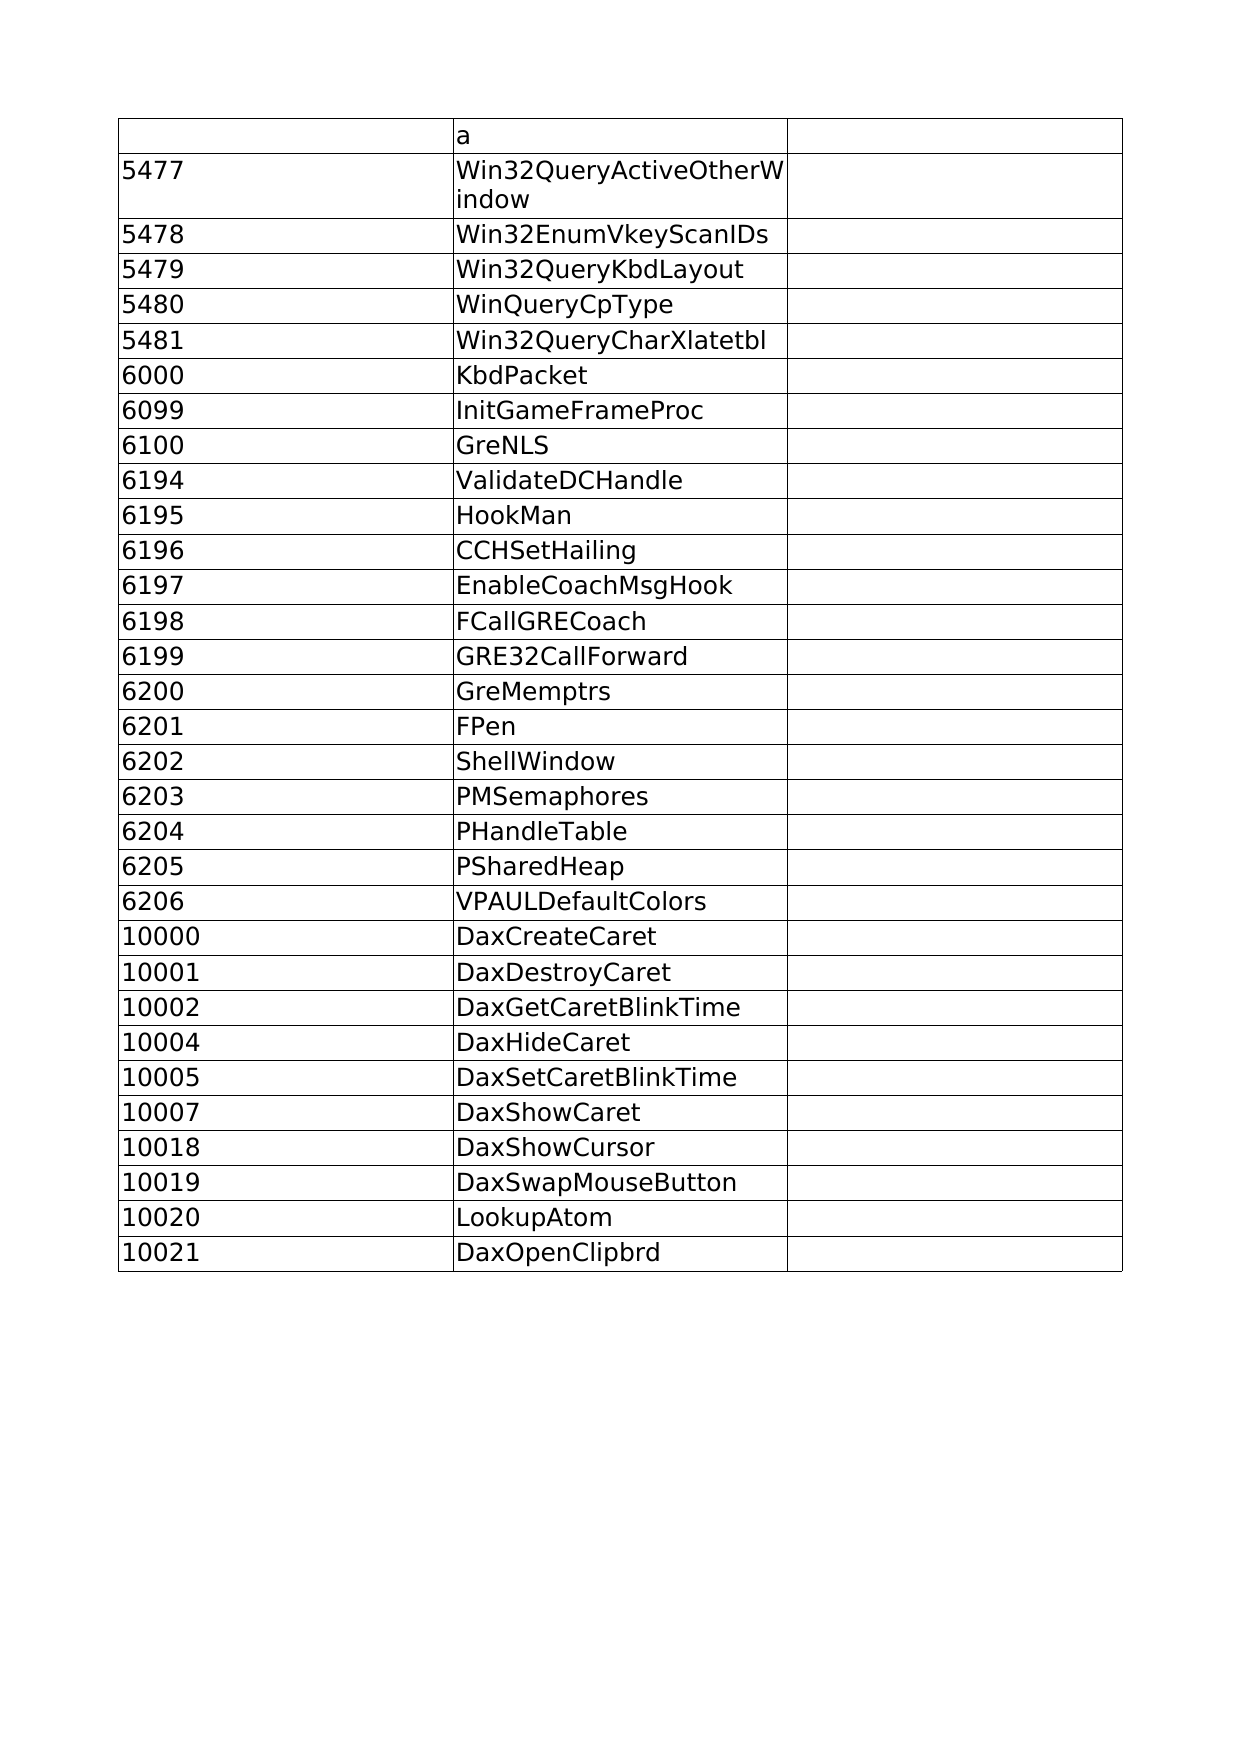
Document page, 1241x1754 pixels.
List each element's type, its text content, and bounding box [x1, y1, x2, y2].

table_cell DaxSwapMouseButton [454, 1166, 787, 1200]
table_cell [788, 815, 1122, 849]
table_cell [788, 535, 1122, 568]
table_cell DaxSetCaretBlinkTime [454, 1061, 787, 1095]
table_cell DaxCreateCaret [454, 921, 787, 955]
table_cell GRE32CallForward [454, 640, 787, 674]
table_cell CCHSetHailing [454, 535, 787, 568]
table_cell Win32EnumVkeyScanIDs [454, 219, 787, 253]
table_cell DaxShowCursor [454, 1131, 787, 1165]
table_cell 10000 [119, 921, 453, 955]
table_cell 6206 [119, 886, 453, 919]
table_cell 6194 [119, 464, 453, 498]
table_cell [788, 605, 1122, 639]
table_cell 10018 [119, 1131, 453, 1165]
table_cell Win32QueryCharXlatetbl [454, 324, 787, 358]
table_cell InitGameFrameProc [454, 394, 787, 428]
table_cell [119, 119, 453, 153]
table_cell 6000 [119, 359, 453, 393]
table_cell [788, 745, 1122, 779]
table_cell [788, 219, 1122, 253]
table_cell 10001 [119, 956, 453, 990]
table_cell [788, 394, 1122, 428]
table_cell 6099 [119, 394, 453, 428]
table_cell [788, 640, 1122, 674]
table_cell [788, 956, 1122, 990]
table_cell DaxHideCaret [454, 1026, 787, 1060]
table_cell a [454, 119, 787, 153]
table_cell Win32QueryActiveOtherWindow [454, 154, 787, 217]
table_cell 5479 [119, 254, 453, 288]
table_cell PMSemaphores [454, 780, 787, 814]
table_cell 10020 [119, 1201, 453, 1236]
table_cell [788, 850, 1122, 884]
table_cell [788, 499, 1122, 533]
table_cell 10021 [119, 1237, 453, 1271]
table_cell FCallGRECoach [454, 605, 787, 639]
table_cell 6201 [119, 710, 453, 744]
table_cell 6195 [119, 499, 453, 533]
table_cell PHandleTable [454, 815, 787, 849]
table_cell [788, 1026, 1122, 1060]
table_cell [788, 154, 1122, 217]
table_cell [788, 254, 1122, 288]
table_cell [788, 921, 1122, 955]
table_cell DaxShowCaret [454, 1096, 787, 1130]
table_cell 6196 [119, 535, 453, 568]
table_cell 10005 [119, 1061, 453, 1095]
table_cell EnableCoachMsgHook [454, 570, 787, 604]
table_cell DaxGetCaretBlinkTime [454, 991, 787, 1025]
table_cell 6100 [119, 429, 453, 463]
table_cell [788, 570, 1122, 604]
table_cell 6202 [119, 745, 453, 779]
table_cell WinQueryCpType [454, 289, 787, 323]
table_cell [788, 464, 1122, 498]
table_cell [788, 1237, 1122, 1271]
table_cell KbdPacket [454, 359, 787, 393]
table_cell 5477 [119, 154, 453, 217]
table_cell 5480 [119, 289, 453, 323]
table_cell HookMan [454, 499, 787, 533]
table_cell [788, 780, 1122, 814]
table_cell 10019 [119, 1166, 453, 1200]
table_cell DaxOpenClipbrd [454, 1237, 787, 1271]
table_cell [788, 1131, 1122, 1165]
table_cell 6198 [119, 605, 453, 639]
table_cell 6200 [119, 675, 453, 709]
table_cell GreMemptrs [454, 675, 787, 709]
table_cell ShellWindow [454, 745, 787, 779]
table_cell 10002 [119, 991, 453, 1025]
table_cell [788, 675, 1122, 709]
table_cell ValidateDCHandle [454, 464, 787, 498]
table_cell [788, 429, 1122, 463]
table_cell [788, 1166, 1122, 1200]
table_cell [788, 1201, 1122, 1236]
table_cell 10004 [119, 1026, 453, 1060]
table_cell [788, 119, 1122, 153]
table_cell VPAULDefaultColors [454, 886, 787, 919]
table_cell [788, 886, 1122, 919]
table_cell FPen [454, 710, 787, 744]
table_cell [788, 359, 1122, 393]
table_cell 10007 [119, 1096, 453, 1130]
table_cell PSharedHeap [454, 850, 787, 884]
table_cell DaxDestroyCaret [454, 956, 787, 990]
table_cell [788, 1061, 1122, 1095]
table_cell [788, 1096, 1122, 1130]
table_cell 6203 [119, 780, 453, 814]
table_cell GreNLS [454, 429, 787, 463]
table_cell [788, 710, 1122, 744]
table_cell Win32QueryKbdLayout [454, 254, 787, 288]
table_cell [788, 289, 1122, 323]
table_cell 5478 [119, 219, 453, 253]
table_cell 6199 [119, 640, 453, 674]
table_cell 6205 [119, 850, 453, 884]
table_cell LookupAtom [454, 1201, 787, 1236]
table_cell [788, 991, 1122, 1025]
table_cell [788, 324, 1122, 358]
table_cell 6197 [119, 570, 453, 604]
table_cell 6204 [119, 815, 453, 849]
table_cell 5481 [119, 324, 453, 358]
